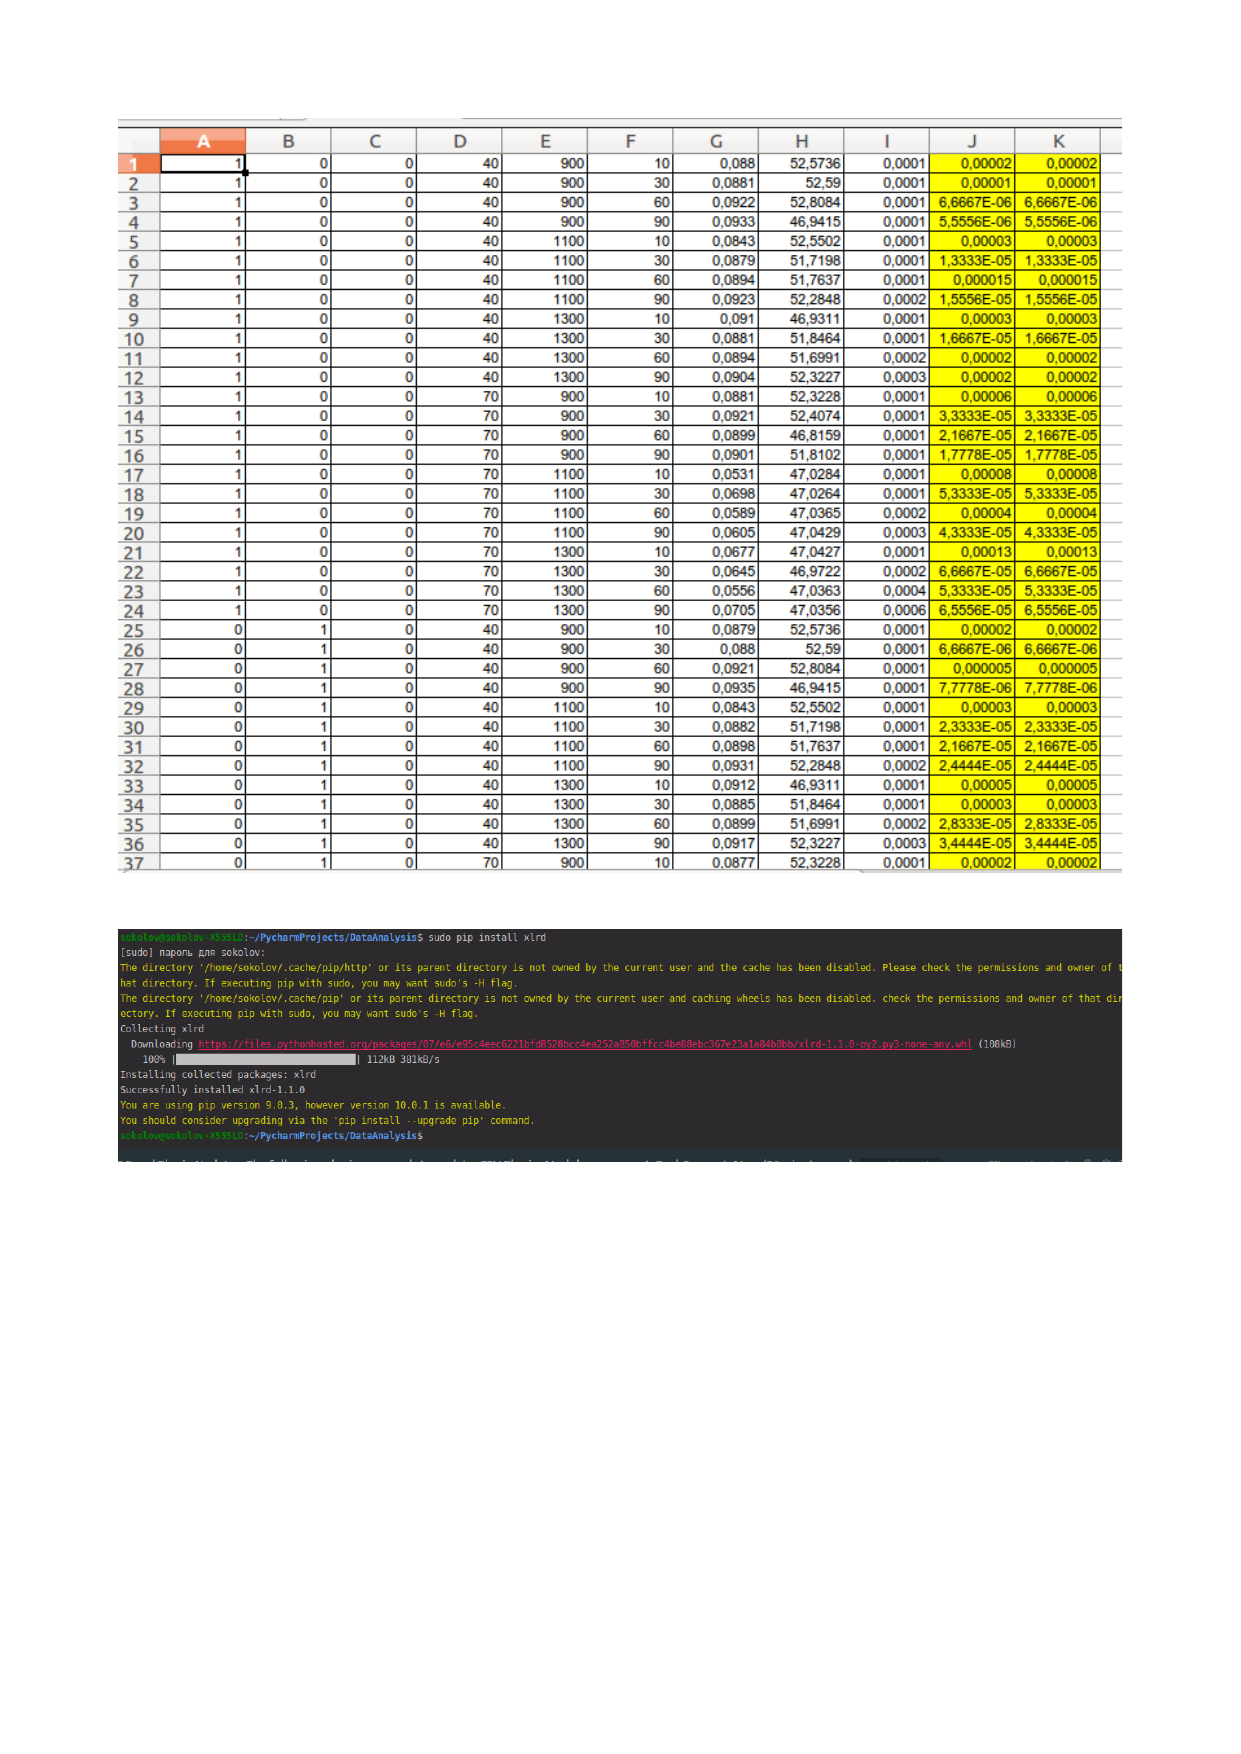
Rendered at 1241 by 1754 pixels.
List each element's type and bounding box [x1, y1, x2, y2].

picture [118, 118, 1123, 873]
picture [118, 929, 1123, 1162]
